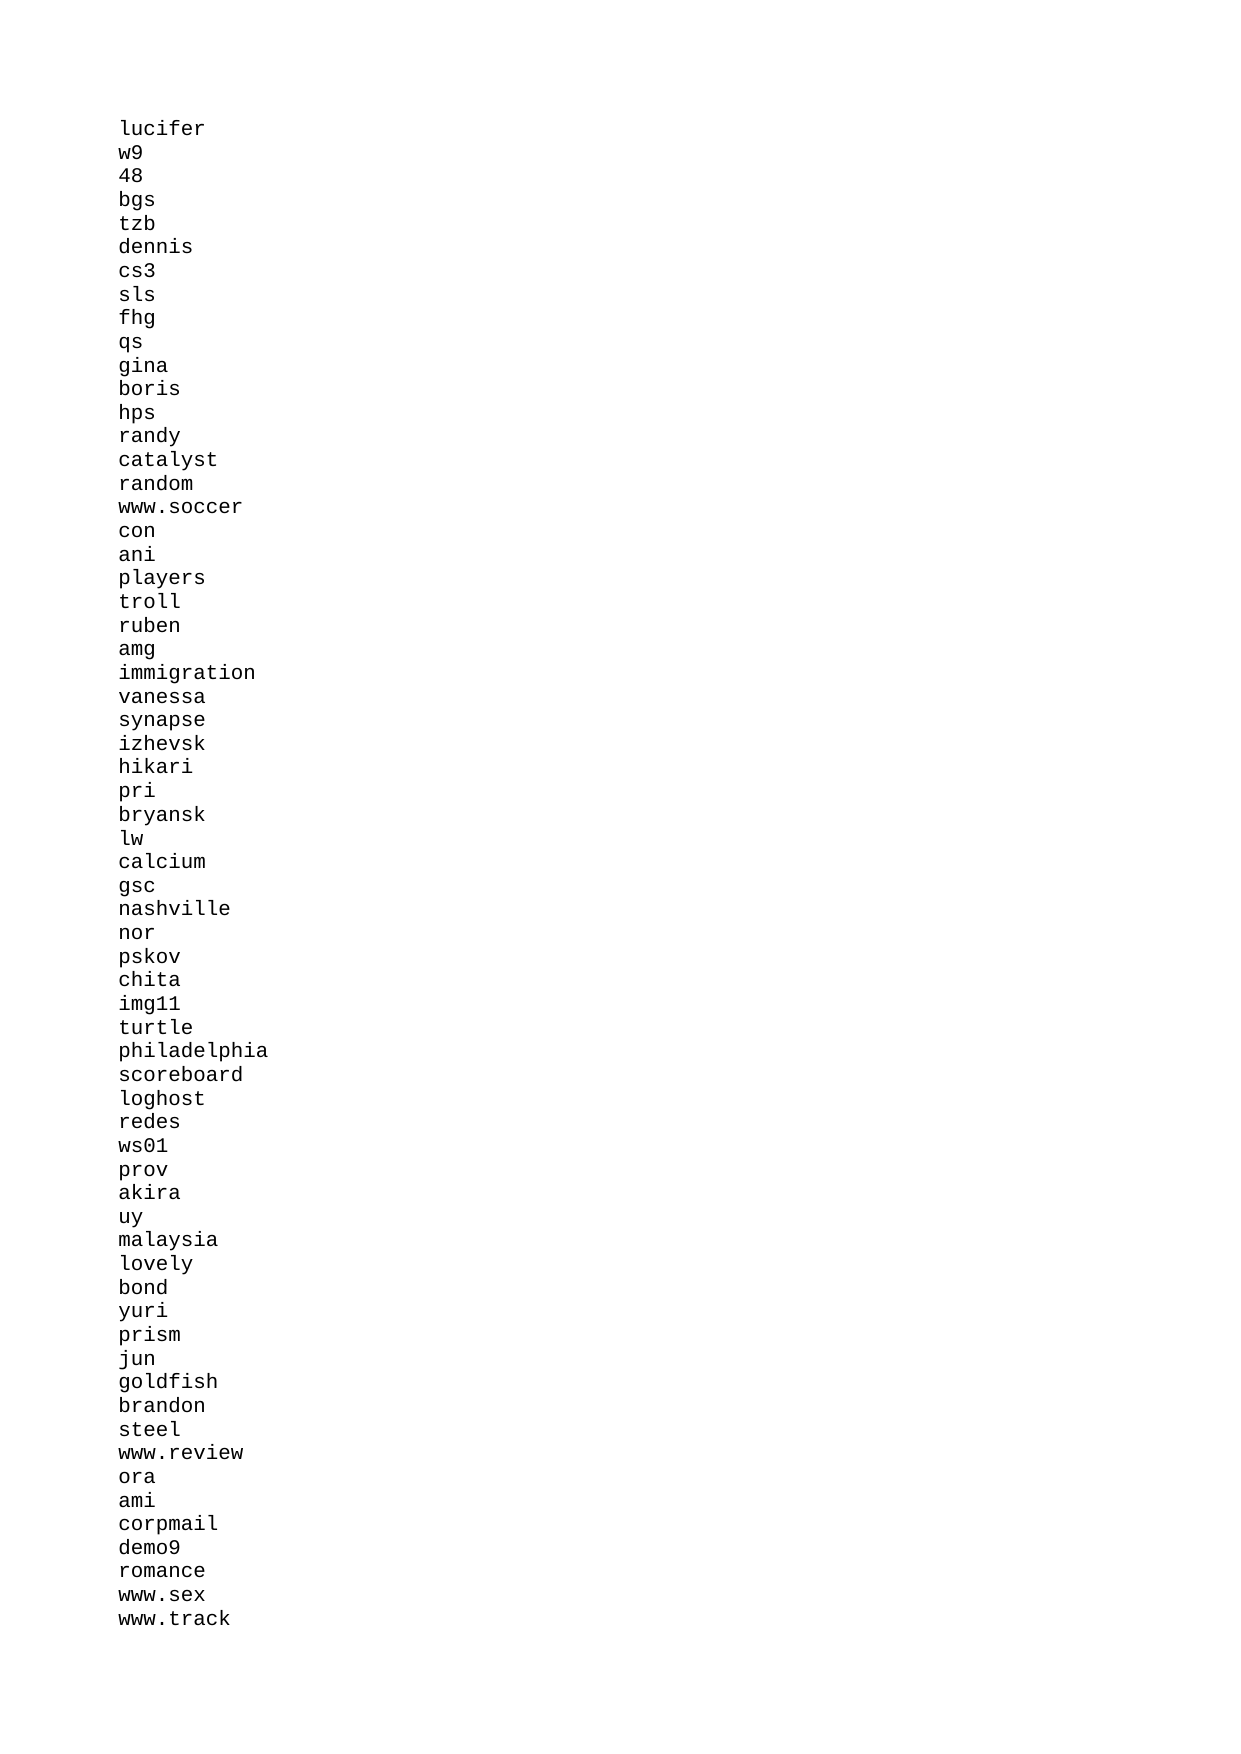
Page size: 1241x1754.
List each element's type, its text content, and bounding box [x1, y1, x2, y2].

text catalyst [118, 449, 1122, 473]
text chita [118, 969, 1122, 993]
text synapse [118, 709, 1122, 733]
text ami [118, 1489, 1122, 1513]
text bond [118, 1277, 1122, 1300]
text lucifer [118, 118, 1122, 142]
text randy [118, 426, 1122, 449]
text izhevsk [118, 733, 1122, 757]
text www.review [118, 1442, 1122, 1466]
text corpmail [118, 1513, 1122, 1537]
text calcium [118, 851, 1122, 875]
text lw [118, 827, 1122, 851]
text jun [118, 1348, 1122, 1371]
text nashville [118, 898, 1122, 922]
text img11 [118, 993, 1122, 1017]
text romance [118, 1561, 1122, 1584]
text gsc [118, 875, 1122, 898]
text ani [118, 544, 1122, 567]
text sls [118, 284, 1122, 307]
text demo9 [118, 1537, 1122, 1561]
text amg [118, 638, 1122, 662]
text ws01 [118, 1135, 1122, 1158]
text players [118, 567, 1122, 591]
text dennis [118, 236, 1122, 260]
text malaysia [118, 1229, 1122, 1253]
text vanessa [118, 686, 1122, 709]
text www.sex [118, 1584, 1122, 1608]
text cs3 [118, 260, 1122, 284]
text hps [118, 402, 1122, 426]
text tzb [118, 213, 1122, 236]
text lovely [118, 1253, 1122, 1277]
text www.soccer [118, 496, 1122, 520]
text ruben [118, 615, 1122, 638]
text yuri [118, 1300, 1122, 1324]
text random [118, 473, 1122, 496]
text turtle [118, 1017, 1122, 1040]
text pskov [118, 946, 1122, 969]
text qs [118, 331, 1122, 354]
text fhg [118, 307, 1122, 331]
text w9 [118, 142, 1122, 165]
text nor [118, 922, 1122, 946]
text bgs [118, 189, 1122, 213]
text prov [118, 1158, 1122, 1182]
text immigration [118, 662, 1122, 686]
text prism [118, 1324, 1122, 1348]
text bryansk [118, 804, 1122, 827]
text pri [118, 780, 1122, 804]
text uy [118, 1206, 1122, 1229]
text hikari [118, 757, 1122, 780]
text troll [118, 591, 1122, 615]
text scoreboard [118, 1064, 1122, 1088]
text redes [118, 1111, 1122, 1135]
text philadelphia [118, 1040, 1122, 1064]
text ora [118, 1466, 1122, 1489]
text akira [118, 1182, 1122, 1206]
text steel [118, 1419, 1122, 1442]
text www.track [118, 1608, 1122, 1631]
text brandon [118, 1395, 1122, 1419]
text 48 [118, 165, 1122, 189]
text goldfish [118, 1371, 1122, 1395]
text gina [118, 354, 1122, 378]
text con [118, 520, 1122, 544]
text loghost [118, 1088, 1122, 1111]
text boris [118, 378, 1122, 402]
